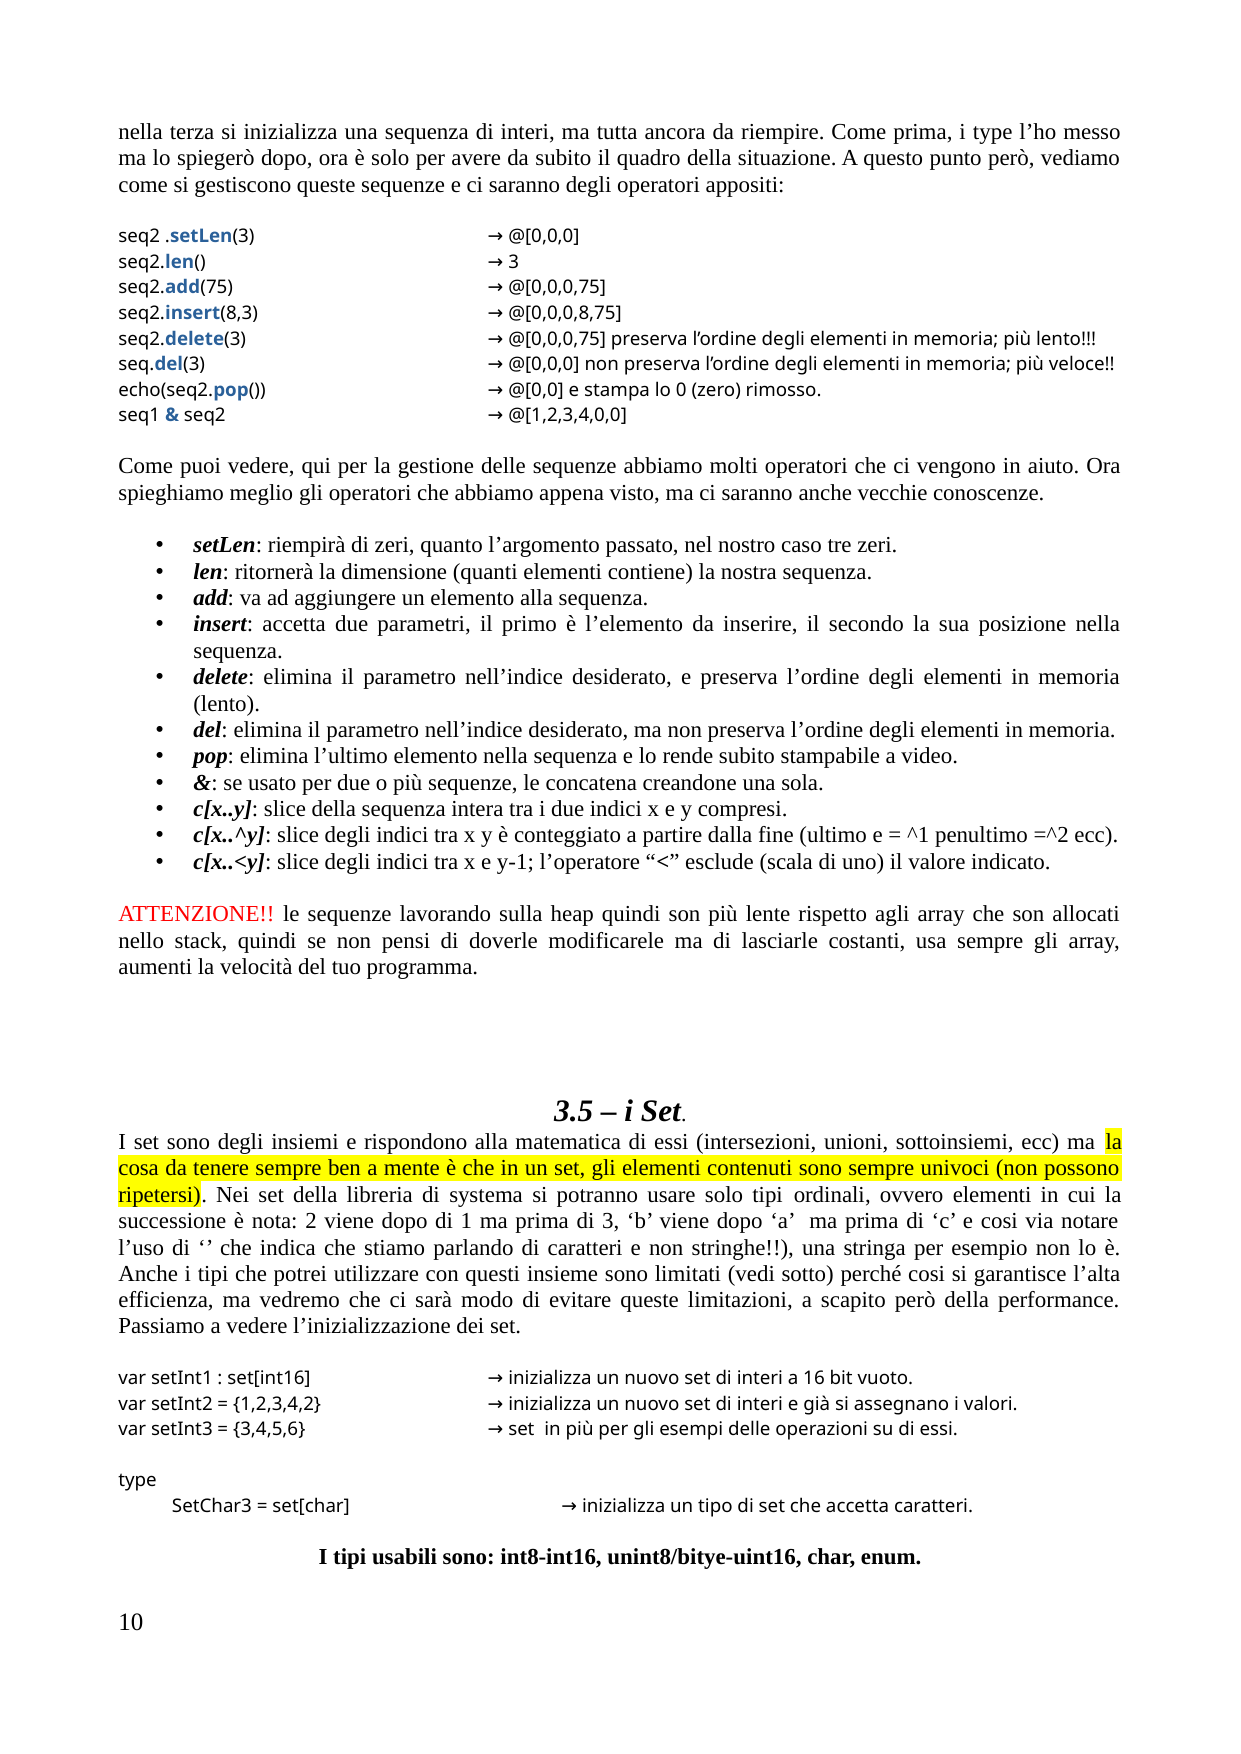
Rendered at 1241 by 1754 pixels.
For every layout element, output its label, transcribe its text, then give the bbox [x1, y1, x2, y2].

list c[x..<y]: slice degli indici tra x e y-1; l’operatore “<” esclude (scala di uno) il valore indicato. [156, 848, 1122, 874]
text var setInt3 = {3,4,5,6} → set in più per gli esempi delle operazioni su di essi. [118, 1416, 1122, 1441]
text var setInt1 : set[int16] → inizializza un nuovo set di interi a 16 bit vuoto. [118, 1364, 1122, 1390]
text ATTENZIONE!! le sequenze lavorando sulla heap quindi son più lente rispetto agli array che son allocati nello stack, quindi se non pensi di doverle modificarele ma di lasciarle costanti, usa sempre gli array, aumenti la velocità del tuo programma. [118, 900, 1122, 979]
text nella terza si inizializza una sequenza di interi, ma tutta ancora da riempire. Come prima, i type l’ho messo ma lo spiegerò dopo, ora è solo per avere da subito il quadro della situazione. A questo punto però, vediamo come si gestiscono queste sequenze e ci saranno degli operatori appositi: [118, 118, 1122, 197]
text 3.5 – i Set. [118, 1092, 1122, 1128]
list add: va ad aggiungere un elemento alla sequenza. [156, 584, 1122, 611]
text I tipi usabili sono: int8-int16, unint8/bitye-uint16, char, enum. [118, 1543, 1122, 1569]
text seq2.len() → 3 [118, 248, 1122, 274]
list &: se usato per due o più sequenze, le concatena creandone una sola. [156, 769, 1122, 795]
text type [118, 1467, 1122, 1492]
text SetChar3 = set[char] → inizializza un tipo di set che accetta caratteri. [118, 1492, 1122, 1518]
text echo(seq2.pop()) → @[0,0] e stampa lo 0 (zero) rimosso. [118, 376, 1122, 401]
text seq2.add(75) → @[0,0,0,75] [118, 274, 1122, 299]
list pop: elimina l’ultimo elemento nella sequenza e lo rende subito stampabile a video. [156, 742, 1122, 769]
text seq2 .setLen(3) → @[0,0,0] [118, 223, 1122, 248]
list len: ritornerà la dimensione (quanti elementi contiene) la nostra sequenza. [156, 558, 1122, 584]
list delete: elimina il parametro nell’indice desiderato, e preserva l’ordine degli elementi in memoria (lento). [156, 663, 1122, 716]
text seq2.delete(3) → @[0,0,0,75] preserva l’ordine degli elementi in memoria; più lento!!! [118, 325, 1122, 350]
text I set sono degli insiemi e rispondono alla matematica di essi (intersezioni, unioni, sottoinsiemi, ecc) ma la cosa da tenere sempre ben a mente è che in un set, gli elementi contenuti sono sempre univoci (non possono ripetersi). Nei set della libreria di systema si potranno usare solo tipi ordinali, ovvero elementi in cui la successione è nota: 2 viene dopo di 1 ma prima di 3, ‘b’ viene dopo ‘a’ ma prima di ‘c’ e cosi via notare l’uso di ‘’ che indica che stiamo parlando di caratteri e non stringhe!!), una stringa per esempio non lo è. Anche i tipi che potrei utilizzare con questi insieme sono limitati (vedi sotto) perché cosi si garantisce l’alta efficienza, ma vedremo che ci sarà modo di evitare queste limitazioni, a scapito però della performance. Passiamo a vedere l’inizializzazione dei set. [118, 1128, 1122, 1339]
text var setInt2 = {1,2,3,4,2} → inizializza un nuovo set di interi e già si assegnano i valori. [118, 1390, 1122, 1416]
text seq2.insert(8,3) → @[0,0,0,8,75] [118, 299, 1122, 325]
list insert: accetta due parametri, il primo è l’elemento da inserire, il secondo la sua posizione nella sequenza. [156, 611, 1122, 663]
list setLen: riempirà di zeri, quanto l’argomento passato, nel nostro caso tre zeri. [156, 531, 1122, 558]
text seq1 & seq2 → @[1,2,3,4,0,0] [118, 401, 1122, 427]
list c[x..^y]: slice degli indici tra x y è conteggiato a partire dalla fine (ultimo e = ^1 penultimo =^2 ecc). [156, 821, 1122, 848]
list c[x..y]: slice della sequenza intera tra i due indici x e y compresi. [156, 795, 1122, 821]
text Come puoi vedere, qui per la gestione delle sequenze abbiamo molti operatori che ci vengono in aiuto. Ora spieghiamo meglio gli operatori che abbiamo appena visto, ma ci saranno anche vecchie conoscenze. [118, 452, 1122, 505]
text seq.del(3) → @[0,0,0] non preserva l’ordine degli elementi in memoria; più veloce!! [118, 350, 1122, 376]
list del: elimina il parametro nell’indice desiderato, ma non preserva l’ordine degli elementi in memoria. [156, 716, 1122, 742]
